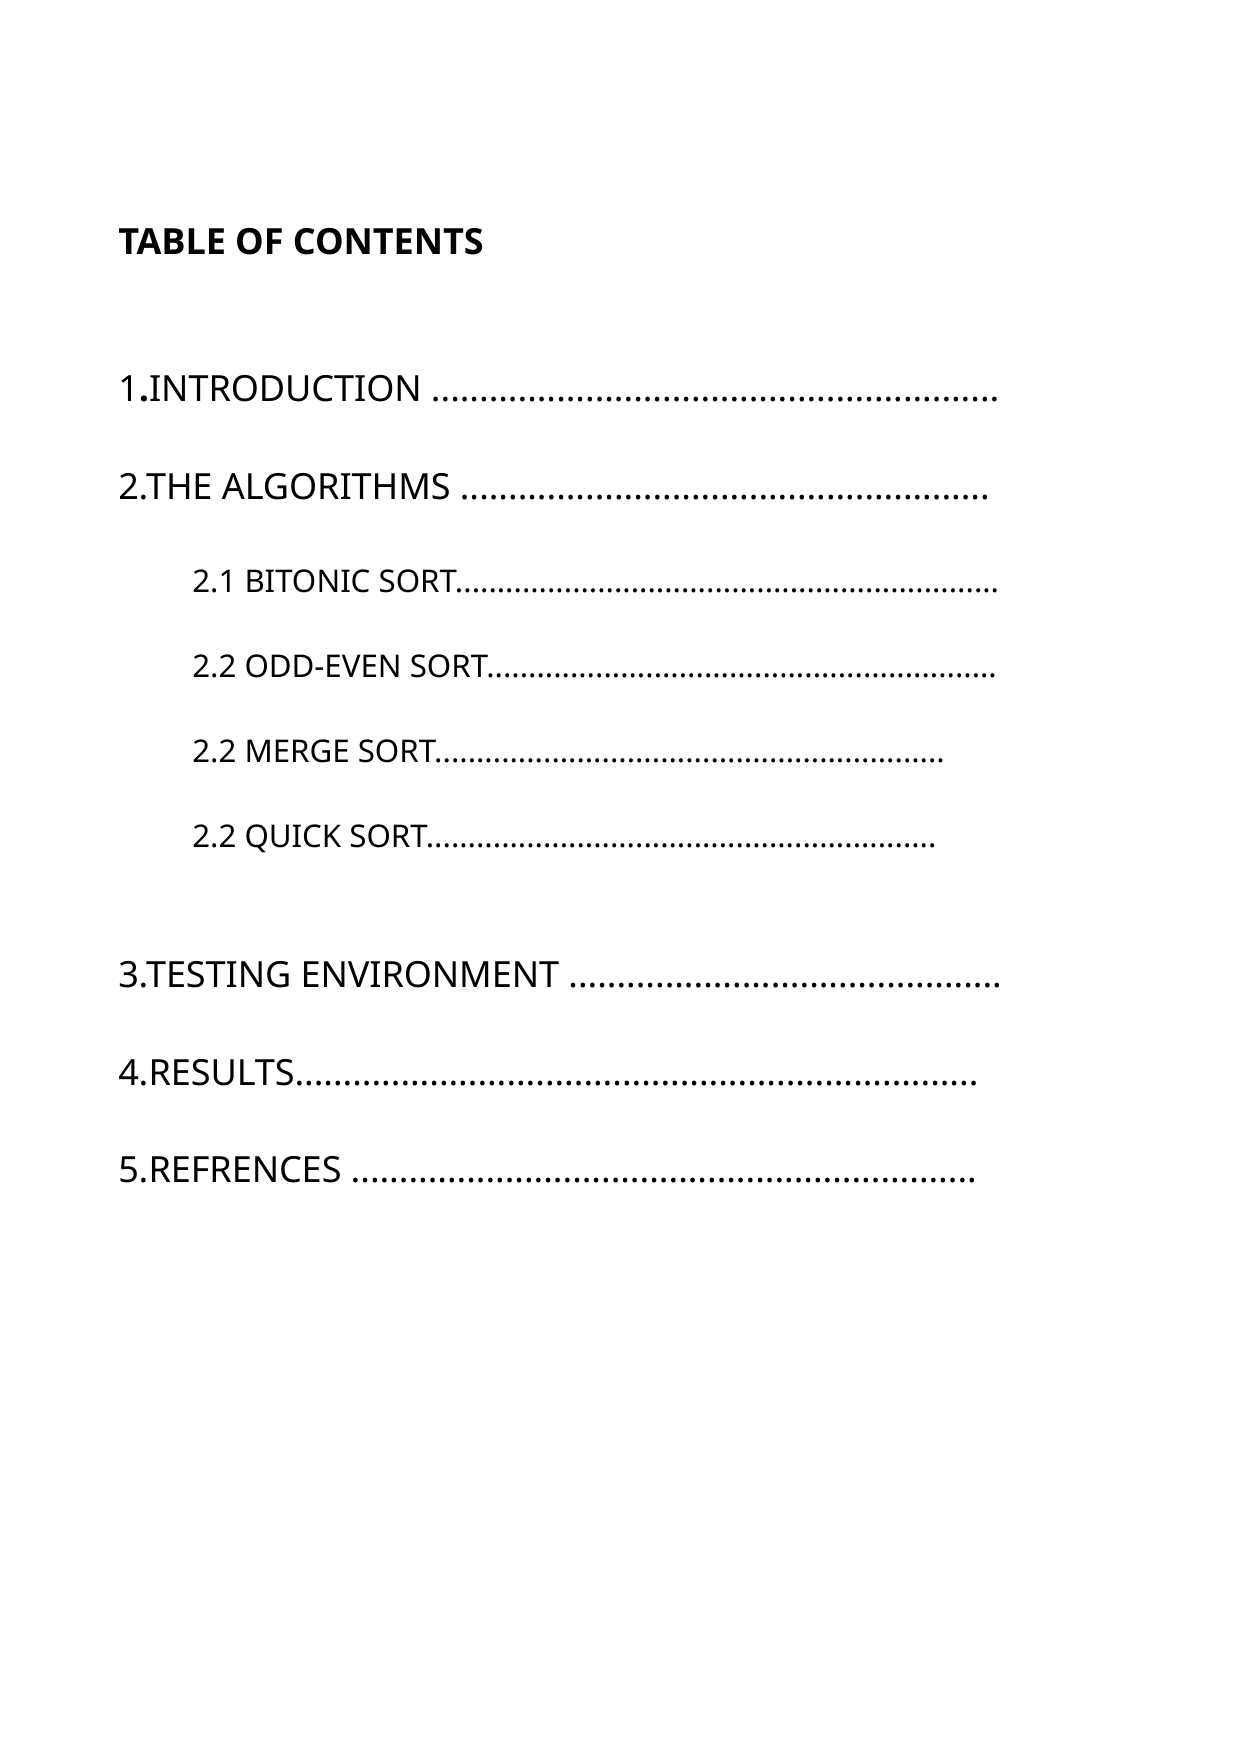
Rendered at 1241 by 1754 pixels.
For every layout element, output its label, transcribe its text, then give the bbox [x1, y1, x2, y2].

text TABLE OF CONTENTS [118, 216, 1122, 265]
text 3.TESTING ENVIRONMENT ............................................. [118, 948, 1122, 997]
text 2.2 QUICK SORT............................................................. [118, 814, 1122, 857]
text 2.2 ODD-EVEN SORT............................................................. [118, 644, 1122, 687]
text 5.REFRENCES ................................................................. [118, 1144, 1122, 1193]
text 2.2 MERGE SORT............................................................. [118, 729, 1122, 772]
text 2.1 BITONIC SORT................................................................. [118, 559, 1122, 601]
text 1.INTRODUCTION ........................................................... [118, 363, 1122, 412]
text 4.RESULTS....................................................................... [118, 1046, 1122, 1095]
text 2.THE ALGORITHMS ....................................................... [118, 461, 1122, 510]
